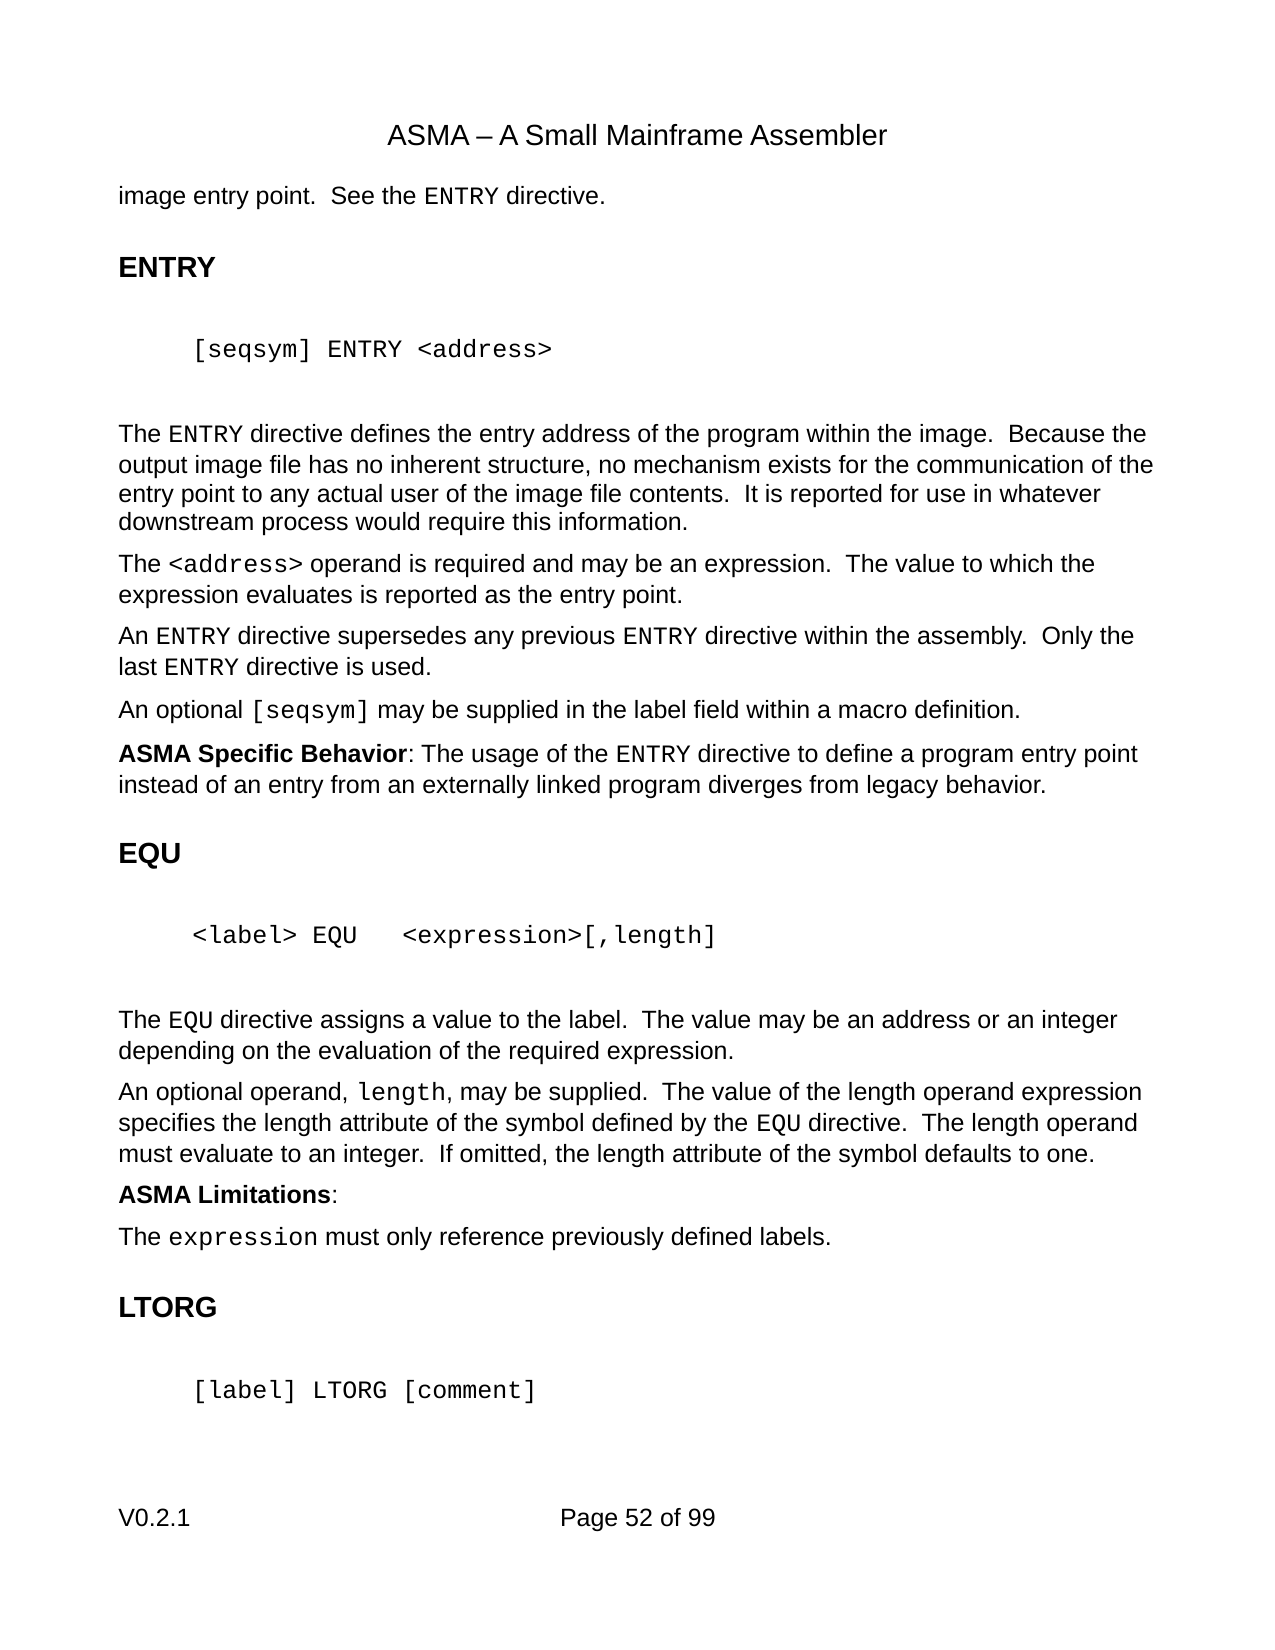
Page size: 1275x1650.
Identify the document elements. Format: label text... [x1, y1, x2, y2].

text ASMA Limitations: [118, 1181, 1157, 1209]
text image entry point. See the ENTRY directive. [118, 181, 1157, 212]
text [seqsym] ENTRY <address> [192, 337, 1157, 365]
subtitle EQU [118, 836, 1157, 869]
text <label> EQU <expression>[,length] [192, 923, 1157, 951]
text An ENTRY directive supersedes any previous ENTRY directive within the assembly. Only the last ENTRY directive is used. [118, 621, 1157, 683]
text ASMA Specific Behavior: The usage of the ENTRY directive to define a program entry point instead of an entry from an externally linked program diverges from legacy behavior. [118, 739, 1157, 798]
text The EQU directive assigns a value to the label. The value may be an address or an integer depending on the evaluation of the required expression. [118, 1005, 1157, 1065]
text The <address> operand is required and may be an expression. The value to which the expression evaluates is reported as the entry point. [118, 549, 1157, 608]
text An optional operand, length, may be supplied. The value of the length operand expression specifies the length attribute of the symbol defined by the EQU directive. The length operand must evaluate to an integer. If omitted, the length attribute of the symbol defaults to one. [118, 1077, 1157, 1168]
text The expression must only reference previously defined labels. [118, 1222, 1157, 1253]
text [label] LTORG [comment] [192, 1377, 1157, 1406]
text The ENTRY directive defines the entry address of the program within the image. Because the output image file has no inherent structure, no mechanism exists for the communication of the entry point to any actual user of the image file contents. It is reported for use in whatever downstream process would require this information. [118, 419, 1157, 536]
subtitle LTORG [118, 1290, 1157, 1324]
text An optional [seqsym] may be supplied in the label field within a macro definition. [118, 695, 1157, 726]
subtitle ENTRY [118, 249, 1157, 283]
